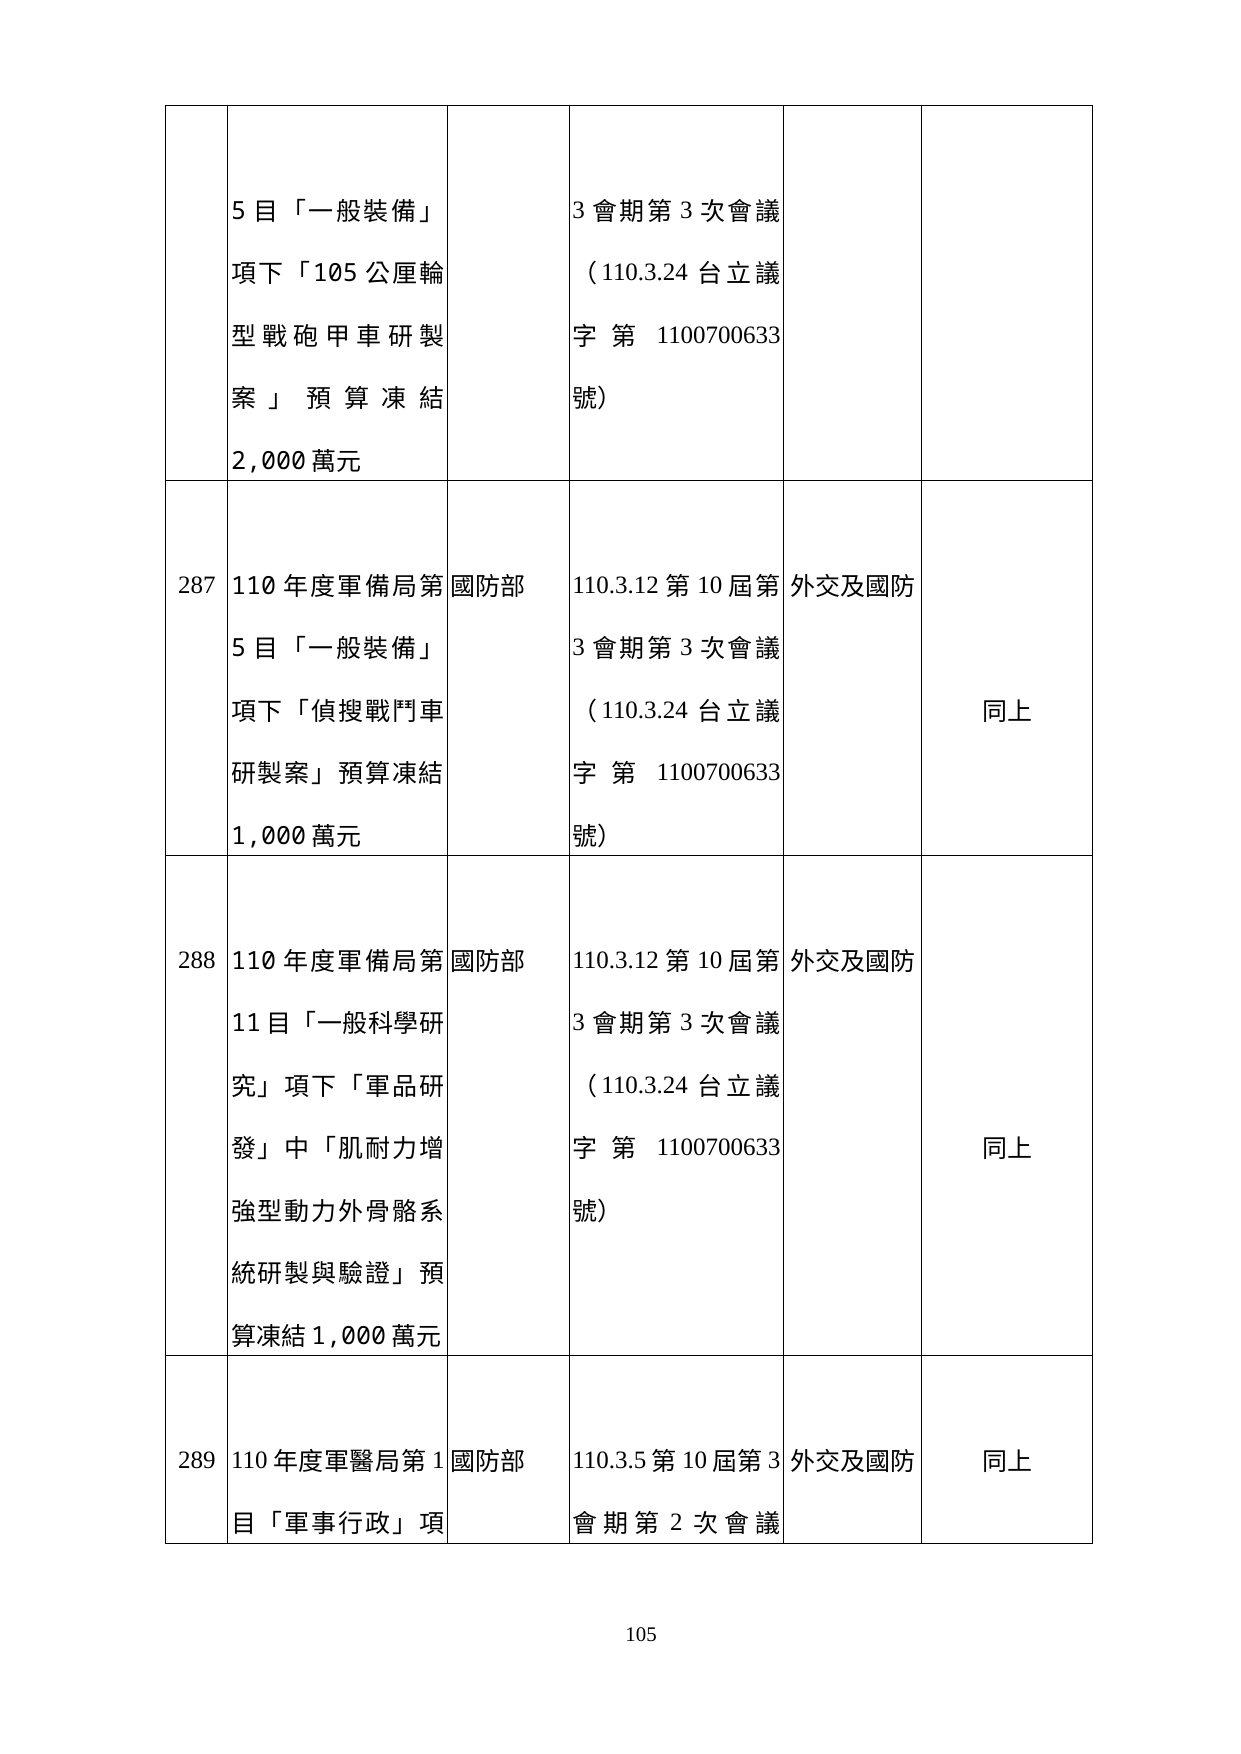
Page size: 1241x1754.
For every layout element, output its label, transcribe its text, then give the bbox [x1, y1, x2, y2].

table_cell 5目「一般裝備」項下「105公厘輪型戰砲甲車研製案」預算凍結2,000萬元 [228, 106, 447, 480]
table_cell 同上 [922, 481, 1092, 855]
table_cell 外交及國防 [784, 856, 921, 1355]
table_cell [784, 106, 921, 480]
table_cell 3會期第3次會議（110.3.24台立議字第1100700633號） [570, 106, 783, 480]
table_cell 110.3.12第10屆第3會期第3次會議（110.3.24台立議字第1100700633號） [570, 856, 783, 1355]
table_cell [166, 856, 227, 1355]
table_cell 外交及國防 [784, 1356, 921, 1543]
table_cell [166, 1356, 227, 1543]
table_cell 同上 [922, 856, 1092, 1355]
table_cell 同上 [922, 1356, 1092, 1543]
table_cell 國防部 [448, 481, 569, 855]
table_cell 110.3.12第10屆第3會期第3次會議（110.3.24台立議字第1100700633號） [570, 481, 783, 855]
table_cell [166, 106, 227, 480]
table_cell 110.3.5第10屆第3會期第2次會議 [570, 1356, 783, 1543]
table_cell [166, 481, 227, 855]
table_cell [922, 106, 1092, 480]
table_cell 國防部 [448, 1356, 569, 1543]
table_cell [448, 106, 569, 480]
table_cell 110年度軍備局第5目「一般裝備」項下「偵搜戰鬥車研製案」預算凍結1,000萬元 [228, 481, 447, 855]
table_cell 110年度軍醫局第1目「軍事行政」項 [228, 1356, 447, 1543]
table_cell 外交及國防 [784, 481, 921, 855]
table_cell 110年度軍備局第11目「一般科學研究」項下「軍品研發」中「肌耐力增強型動力外骨骼系統研製與驗證」預算凍結1,000萬元 [228, 856, 447, 1355]
table_cell 國防部 [448, 856, 569, 1355]
